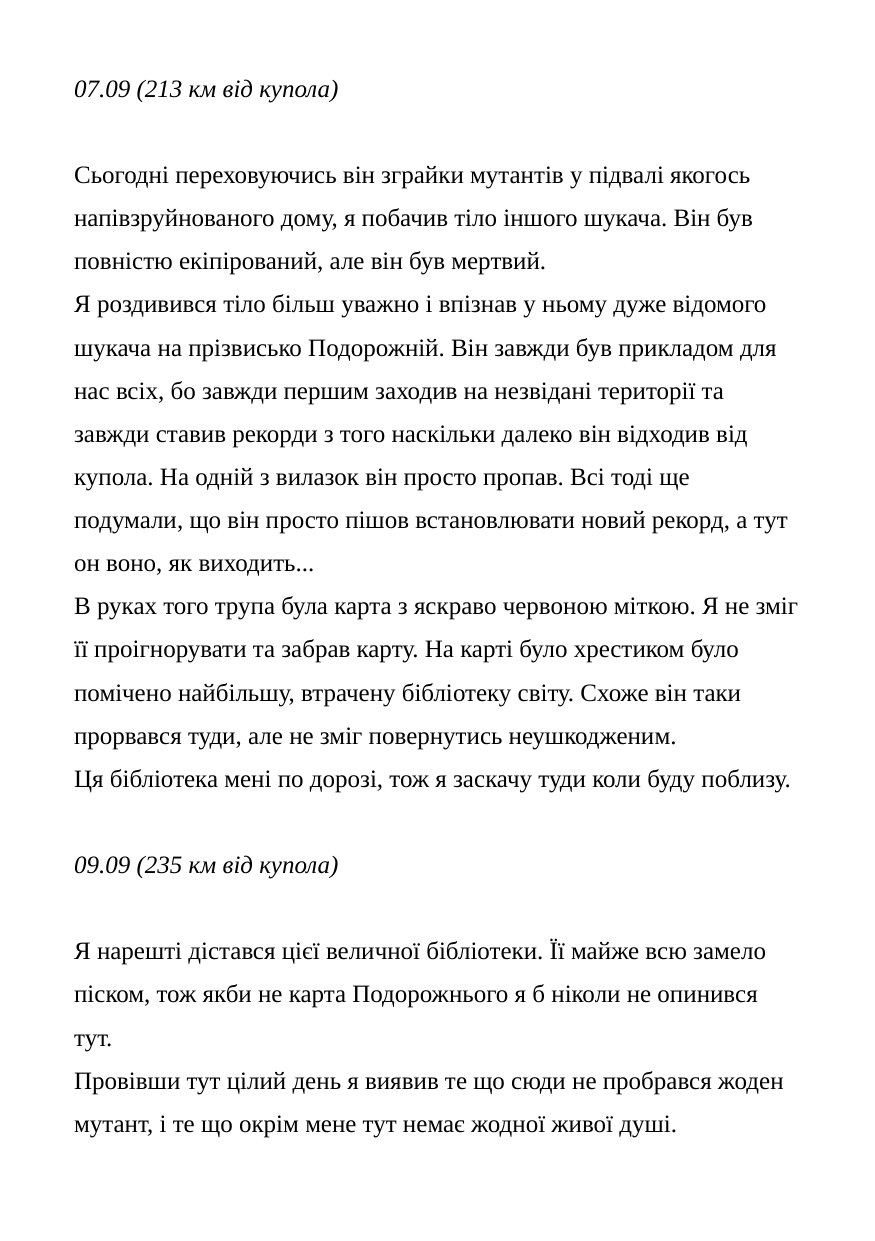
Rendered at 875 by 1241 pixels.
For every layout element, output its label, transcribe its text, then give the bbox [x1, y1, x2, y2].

text В руках того трупа була карта з яскраво червоною міткою. Я не зміг її проігнорувати та забрав карту. На карті було хрестиком було помічено найбільшу, втрачену бібліотеку світу. Схоже він таки прорвався туди, але не зміг повернутись неушкодженим. [74, 591, 800, 749]
text Я нарешті дістався цієї величної бібліотеки. Її майже всю замело піском, тож якби не карта Подорожнього я б ніколи не опинився тут. [74, 936, 800, 1051]
text Я роздивився тіло більш уважно і впізнав у ньому дуже відомого шукача на прізвисько Подорожній. Він завжди був прикладом для нас всіх, бо завжди першим заходив на незвідані території та завжди ставив рекорди з того наскільки далеко він відходив від купола. На одній з вилазок він просто пропав. Всі тоді ще подумали, що він просто пішов встановлювати новий рекорд, а тут он воно, як виходить... [74, 289, 800, 577]
text Сьогодні переховуючись він зграйки мутантів у підвалі якогось напівзруйнованого дому, я побачив тіло іншого шукача. Він був повністю екіпірований, але він був мертвий. [74, 160, 800, 275]
text 07.09 (213 км від купола) [74, 74, 800, 103]
text 09.09 (235 км від купола) [74, 850, 800, 879]
text Ця бібліотека мені по дорозі, тож я заскачу туди коли буду поблизу. [74, 764, 800, 793]
text Провівши тут цілий день я виявив те що сюди не пробрався жоден мутант, і те що окрім мене тут немає жодної живої душі. [74, 1066, 800, 1138]
